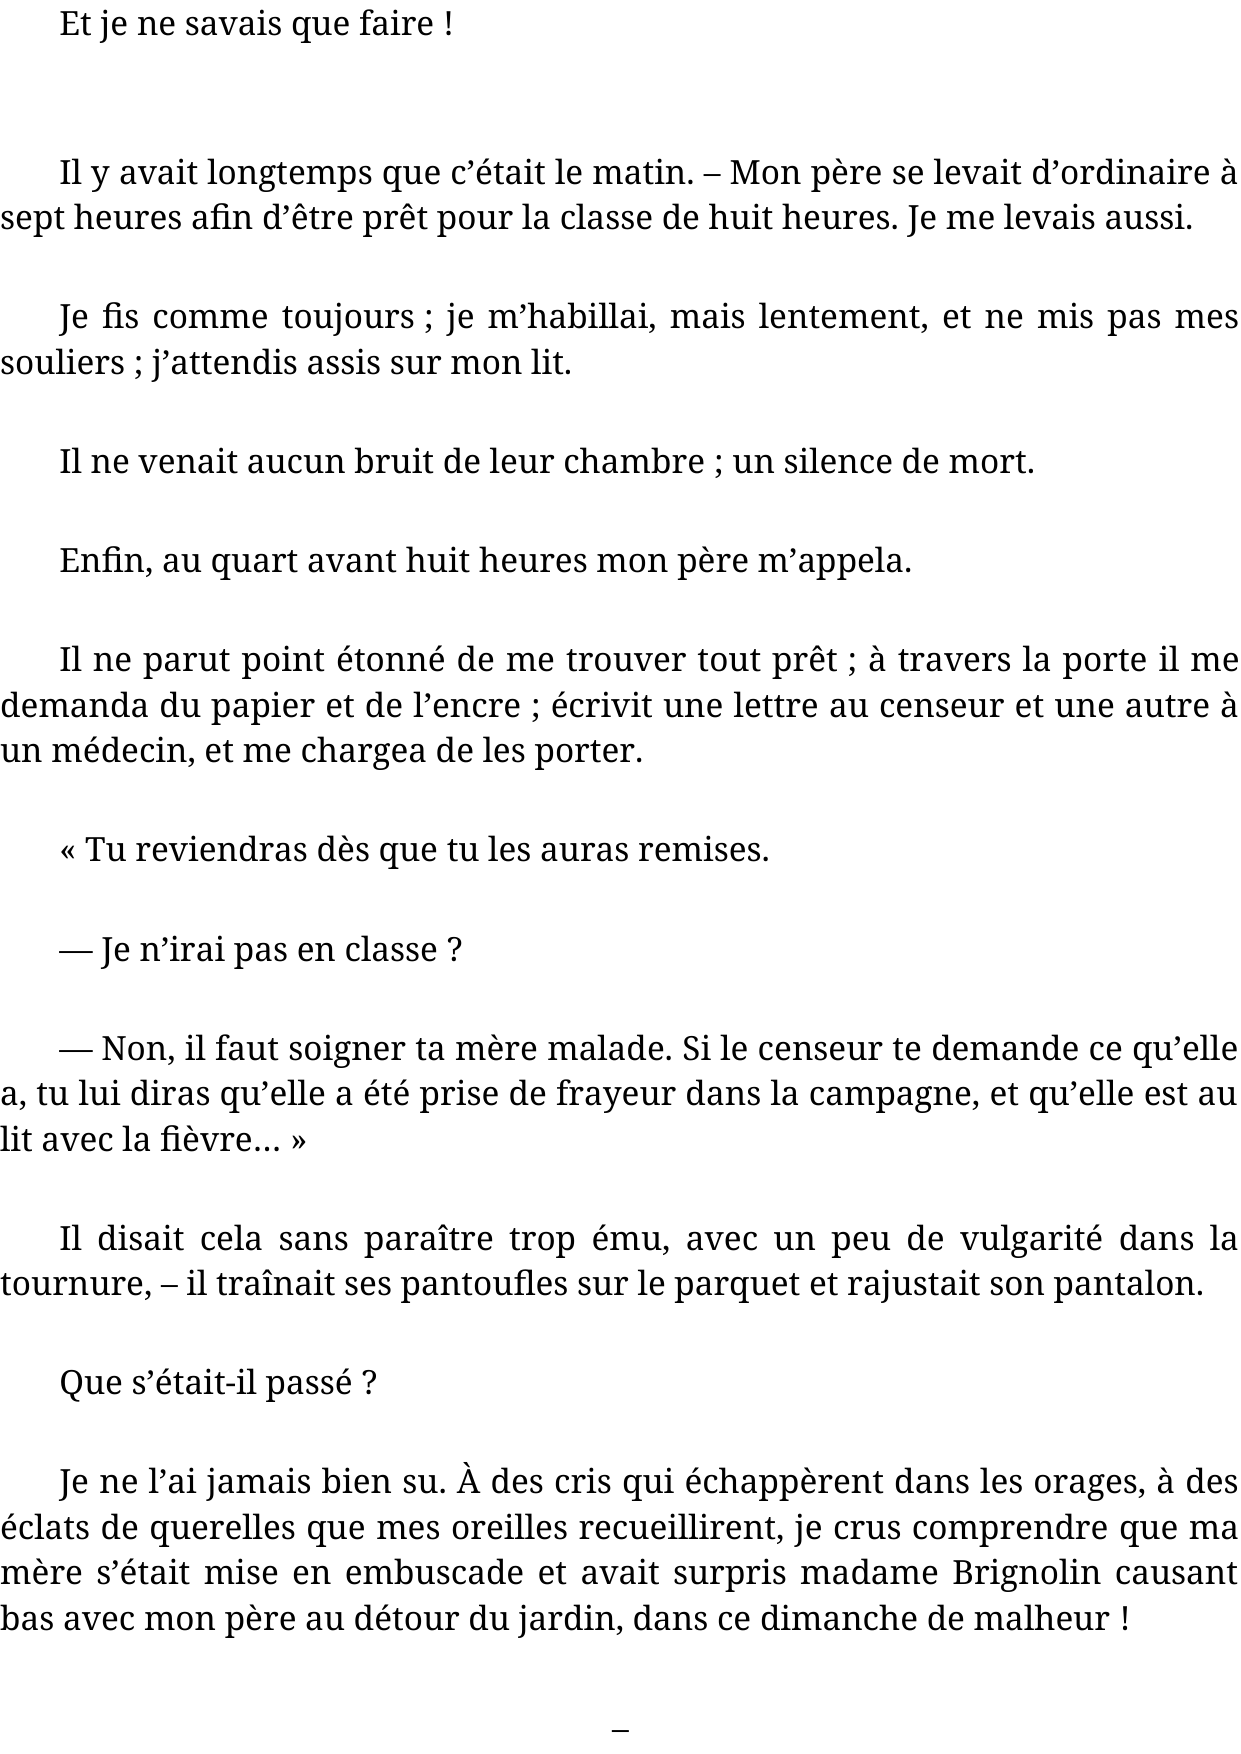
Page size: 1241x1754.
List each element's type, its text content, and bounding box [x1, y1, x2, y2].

text Enfin, au quart avant huit heures mon père m’appela. [0, 537, 1240, 582]
text — Non, il faut soigner ta mère malade. Si le censeur te demande ce qu’elle a, tu lui diras qu’elle a été prise de frayeur dans la campagne, et qu’elle est au lit avec la fièvre… » [0, 1024, 1240, 1161]
text « Tu reviendras dès que tu les auras remises. [0, 826, 1240, 872]
text — Je n’irai pas en classe ? [0, 925, 1240, 971]
text Que s’était-il passé ? [0, 1359, 1240, 1404]
text Je fis comme toujours ; je m’habillai, mais lentement, et ne mis pas mes souliers ; j’attendis assis sur mon lit. [0, 293, 1240, 384]
text Il ne parut point étonné de me trouver tout prêt ; à travers la porte il me demanda du papier et de l’encre ; écrivit une lettre au censeur et une autre à un médecin, et me chargea de les porter. [0, 636, 1240, 772]
text Je ne l’ai jamais bien su. À des cris qui échappèrent dans les orages, à des éclats de querelles que mes oreilles recueillirent, je crus comprendre que ma mère s’était mise en embuscade et avait surpris madame Brignolin causant bas avec mon père au détour du jardin, dans ce dimanche de malheur ! [0, 1458, 1240, 1640]
text Il y avait longtemps que c’était le matin. – Mon père se levait d’ordinaire à sept heures afin d’être prêt pour la classe de huit heures. Je me levais aussi. [0, 149, 1240, 239]
text Il ne venait aucun bruit de leur chambre ; un silence de mort. [0, 438, 1240, 483]
text Et je ne savais que faire ! [0, 0, 1240, 45]
text Il disait cela sans paraître trop ému, avec un peu de vulgarité dans la tournure, – il traînait ses pantoufles sur le parquet et rajustait son pantalon. [0, 1214, 1240, 1305]
